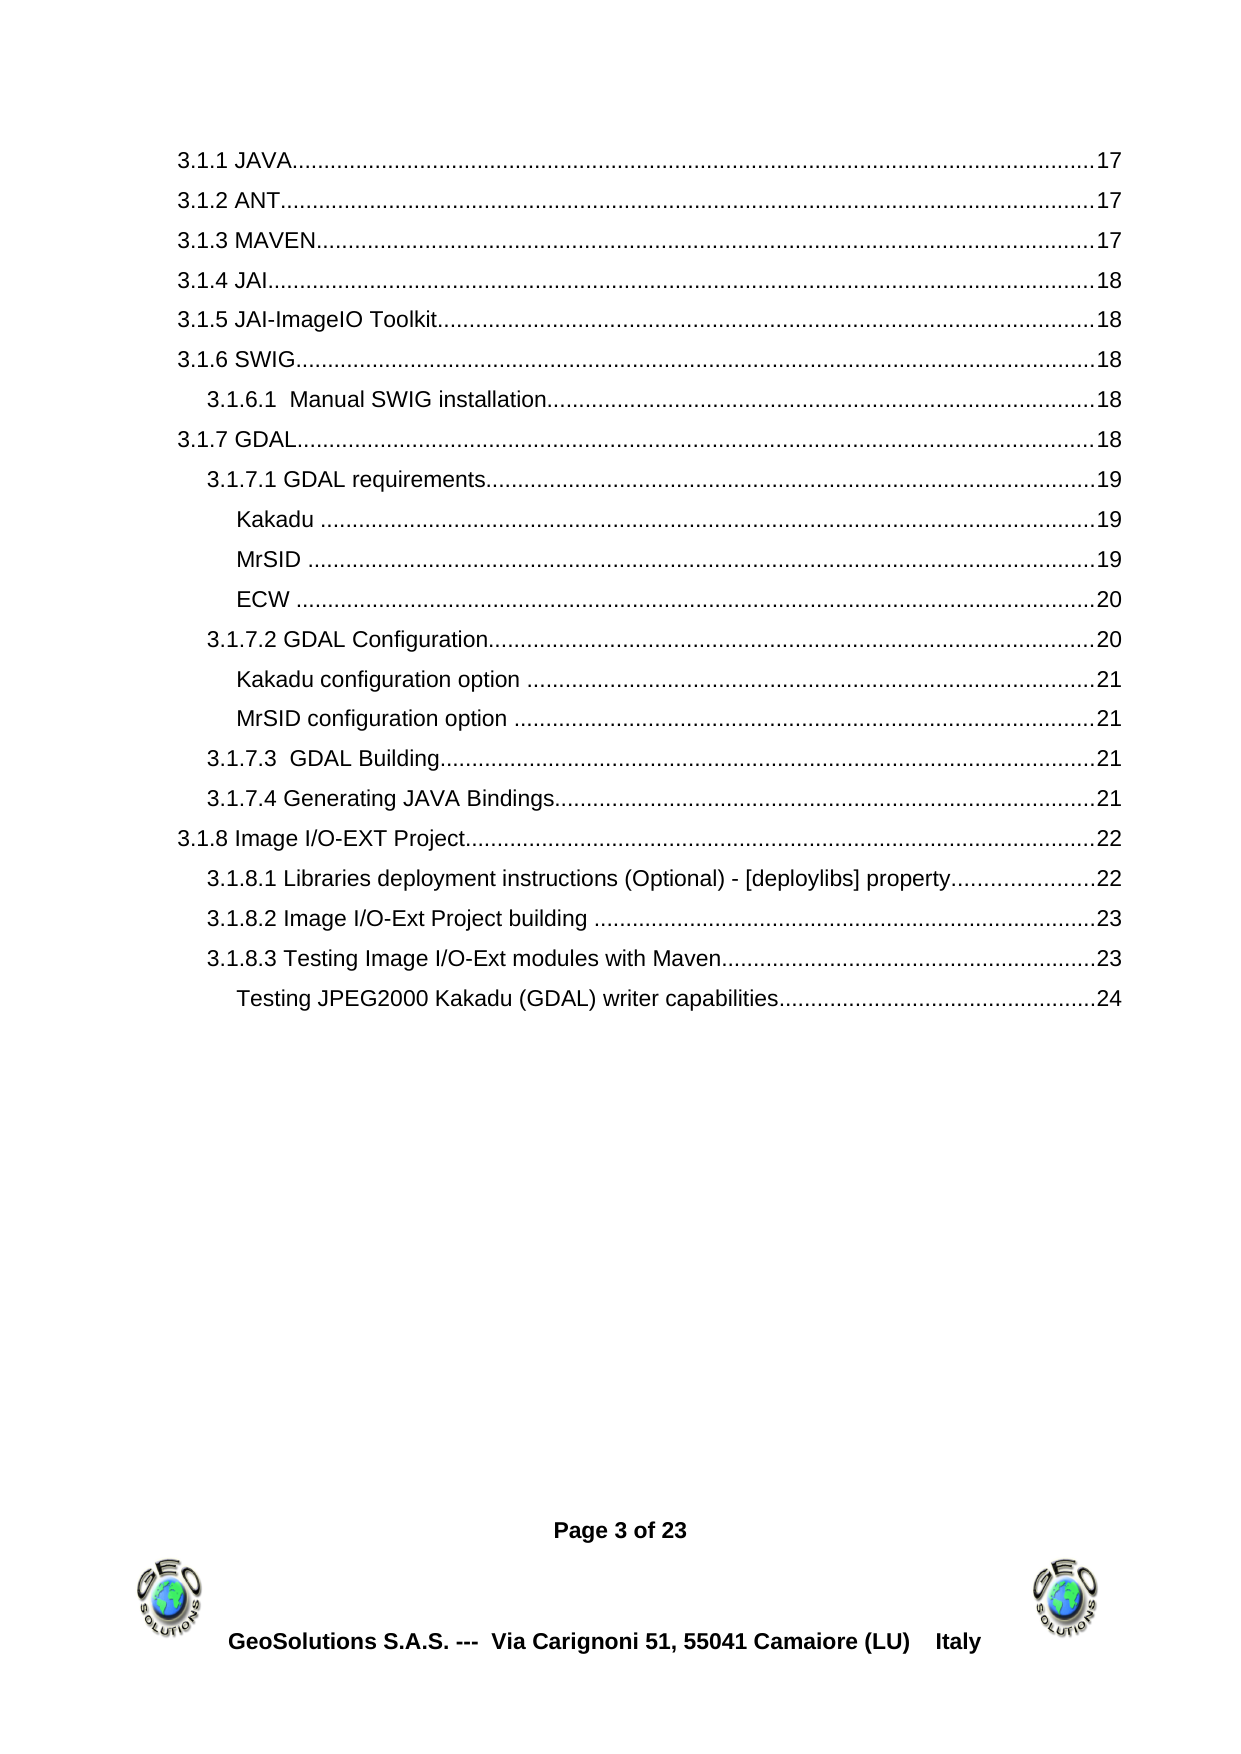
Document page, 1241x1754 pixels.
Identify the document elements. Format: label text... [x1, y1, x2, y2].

text 3.1.7.2 GDAL Configuration 20 [207, 626, 1122, 652]
text 3.1.2 ANT 17 [177, 187, 1122, 213]
text 3.1.1 JAVA 17 [177, 148, 1122, 173]
text 3.1.7.4 Generating JAVA Bindings 21 [207, 786, 1122, 812]
picture [134, 1552, 205, 1641]
text 3.1.7.3 GDAL Building 21 [207, 746, 1122, 772]
text MrSID 19 [236, 547, 1122, 572]
text 3.1.8.2 Image I/O-Ext Project building 23 [207, 906, 1122, 931]
text 3.1.7 GDAL 18 [177, 427, 1122, 452]
picture [1030, 1552, 1101, 1641]
text 3.1.8.1 Libraries deployment instructions (Optional) - [deploylibs] property 22 [207, 866, 1122, 891]
text MrSID configuration option 21 [236, 706, 1122, 732]
text 3.1.6 SWIG 18 [177, 347, 1122, 373]
text 3.1.5 JAI-ImageIO Toolkit 18 [177, 307, 1122, 333]
text 3.1.3 MAVEN 17 [177, 227, 1122, 253]
text Kakadu 19 [236, 507, 1122, 532]
text Kakadu configuration option 21 [236, 666, 1122, 692]
text ECW 20 [236, 586, 1122, 612]
text Testing JPEG2000 Kakadu (GDAL) writer capabilities 24 [236, 985, 1122, 1011]
text 3.1.7.1 GDAL requirements 19 [207, 467, 1122, 492]
text 3.1.8 Image I/O-EXT Project 22 [177, 826, 1122, 851]
text 3.1.4 JAI 18 [177, 267, 1122, 293]
text 3.1.6.1 Manual SWIG installation 18 [207, 387, 1122, 413]
text 3.1.8.3 Testing Image I/O-Ext modules with Maven. 23 [207, 946, 1122, 971]
